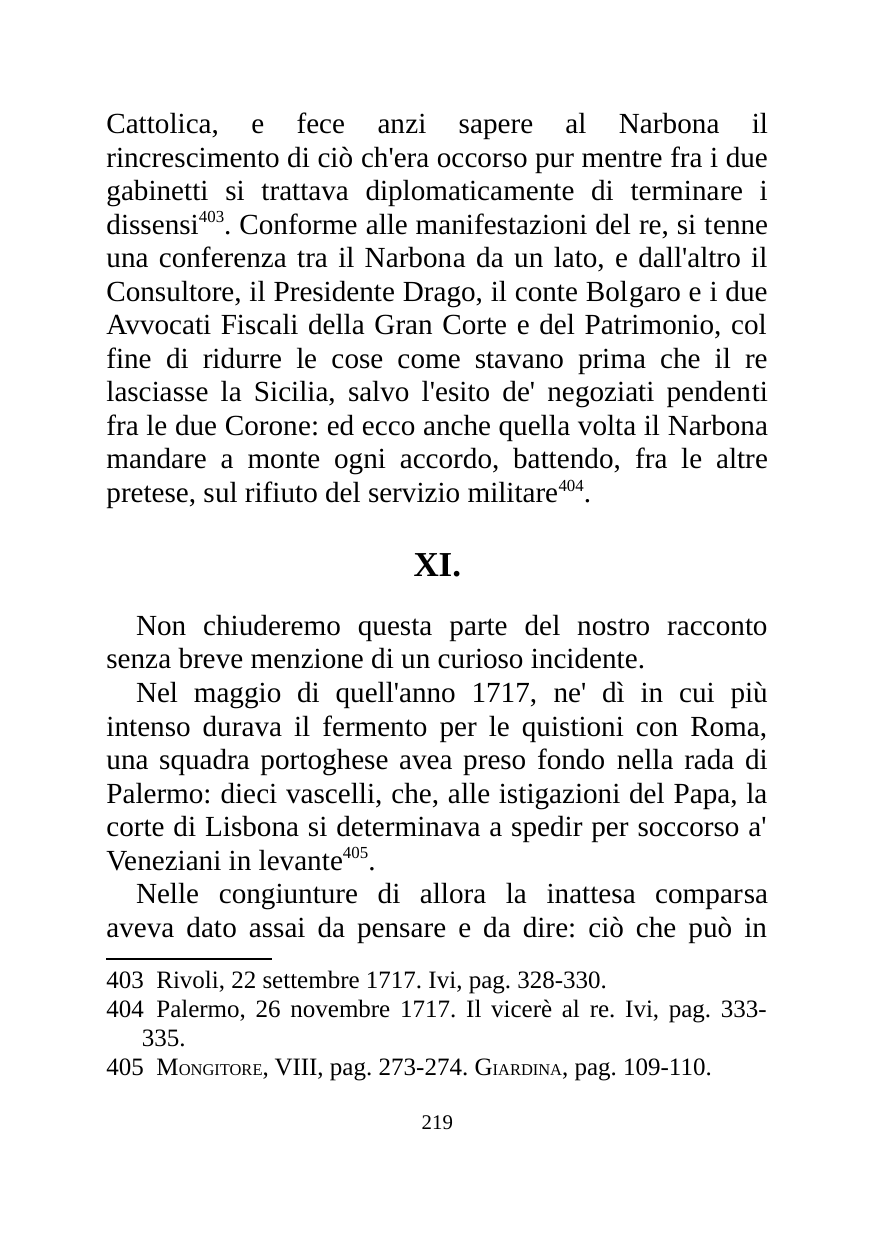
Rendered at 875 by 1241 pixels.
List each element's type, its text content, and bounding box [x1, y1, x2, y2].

text Cattolica, e fece anzi sapere al Narbona il rincrescimento di ciò ch'era occorso pur mentre fra i due gabinetti si trattava diplomaticamente di terminare i dissensi. Conforme alle manifestazioni del re, si tenne una conferenza tra il Narbona da un lato, e dall'altro il Consultore, il Presidente Drago, il conte Bolgaro e i due Avvocati Fiscali della Gran Corte e del Patrimonio, col fine di ridurre le cose come stavano prima che il re lasciasse la Sicilia, salvo l'esito de' negoziati pendenti fra le due Corone: ed ecco anche quella volta il Narbona mandare a monte ogni accordo, battendo, fra le altre pretese, sul rifiuto del servizio militare. [106, 106, 768, 509]
text Nelle congiunture di allora la inattesa comparsa aveva dato assai da pensare e da dire: ciò che può in [106, 876, 768, 943]
text Non chiuderemo questa parte del nostro racconto senza breve menzione di un curioso incidente. [106, 608, 768, 675]
text Palermo, 26 novembre 1717. Il vicerè al re. Ivi, pag. 333-335. [106, 994, 768, 1052]
subtitle XI. [106, 544, 768, 584]
text Mongitore, VIII, pag. 273-274. Giardina, pag. 109-110. [106, 1052, 768, 1080]
text Nel maggio di quell'anno 1717, ne' dì in cui più intenso durava il fermento per le quistioni con Roma, una squadra portoghese avea preso fondo nella rada di Palermo: dieci vascelli, che, alle istigazioni del Papa, la corte di Lisbona si determinava a spedir per soccorso a' Veneziani in levante. [106, 675, 768, 876]
text Rivoli, 22 settembre 1717. Ivi, pag. 328-330. [106, 965, 768, 994]
